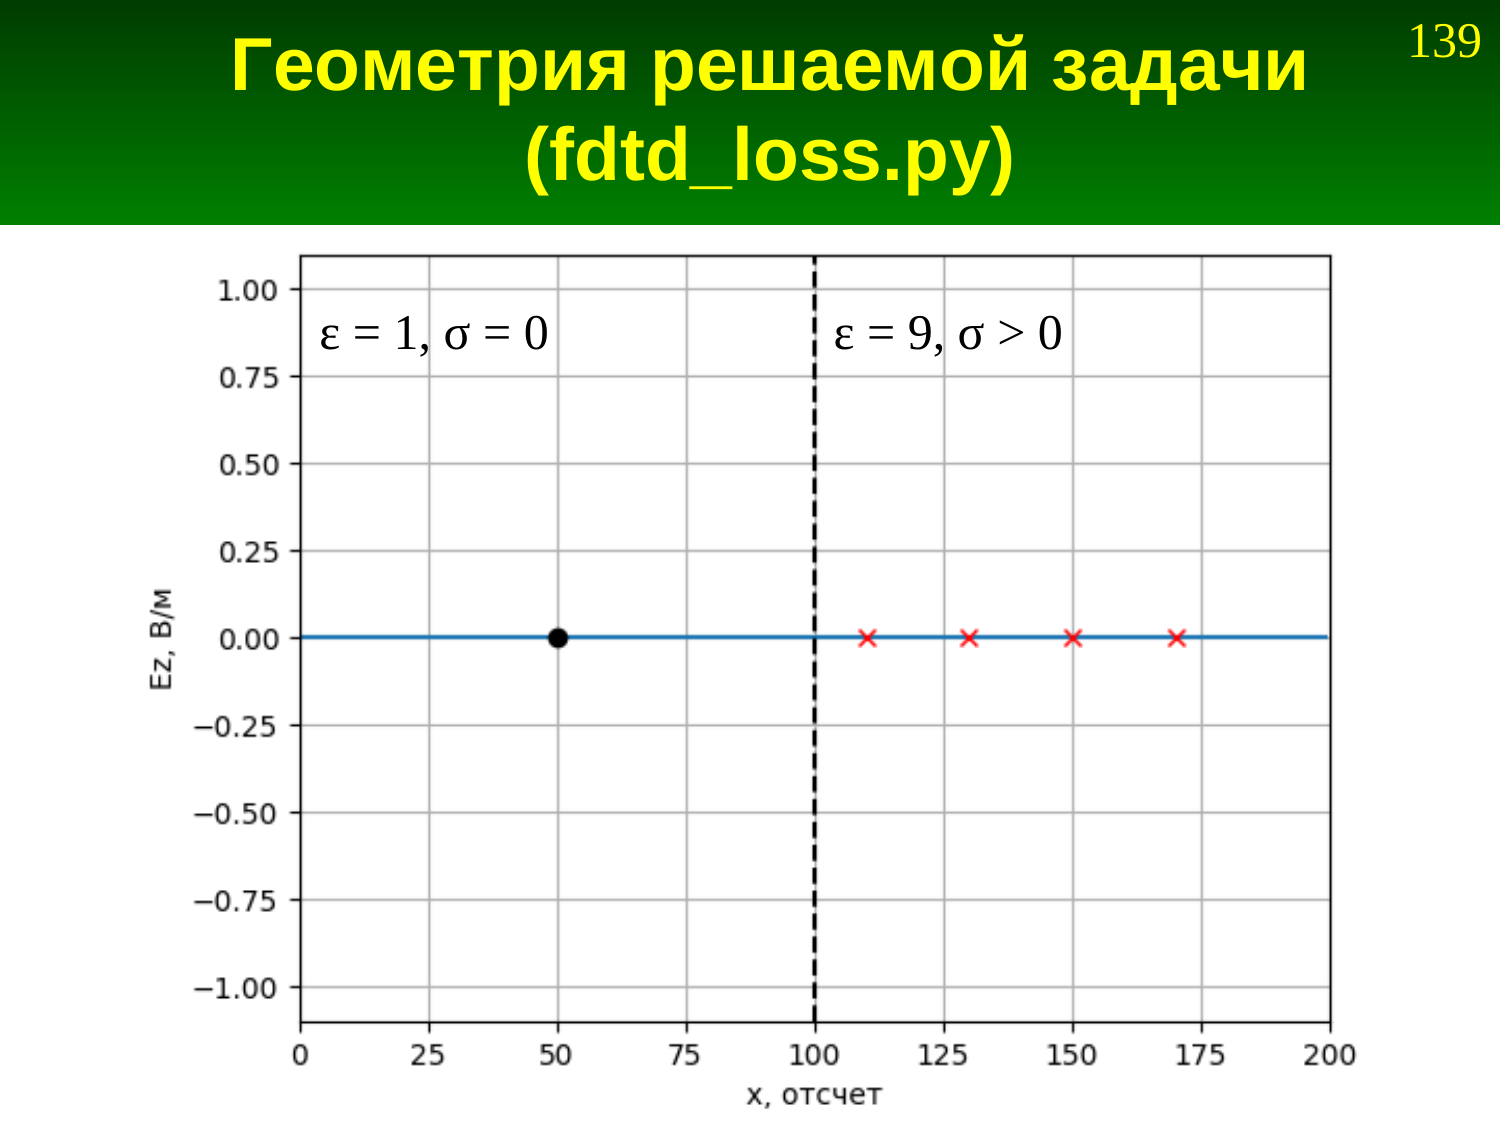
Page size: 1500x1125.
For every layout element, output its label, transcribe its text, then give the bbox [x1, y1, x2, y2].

text_box ε = 9, σ > 0 [818, 291, 1078, 367]
text_box ε = 1, σ = 0 [304, 291, 564, 367]
title Геометрия решаемой задачи (fdtd_loss.py) [100, 7, 1441, 204]
picture [134, 235, 1366, 1116]
